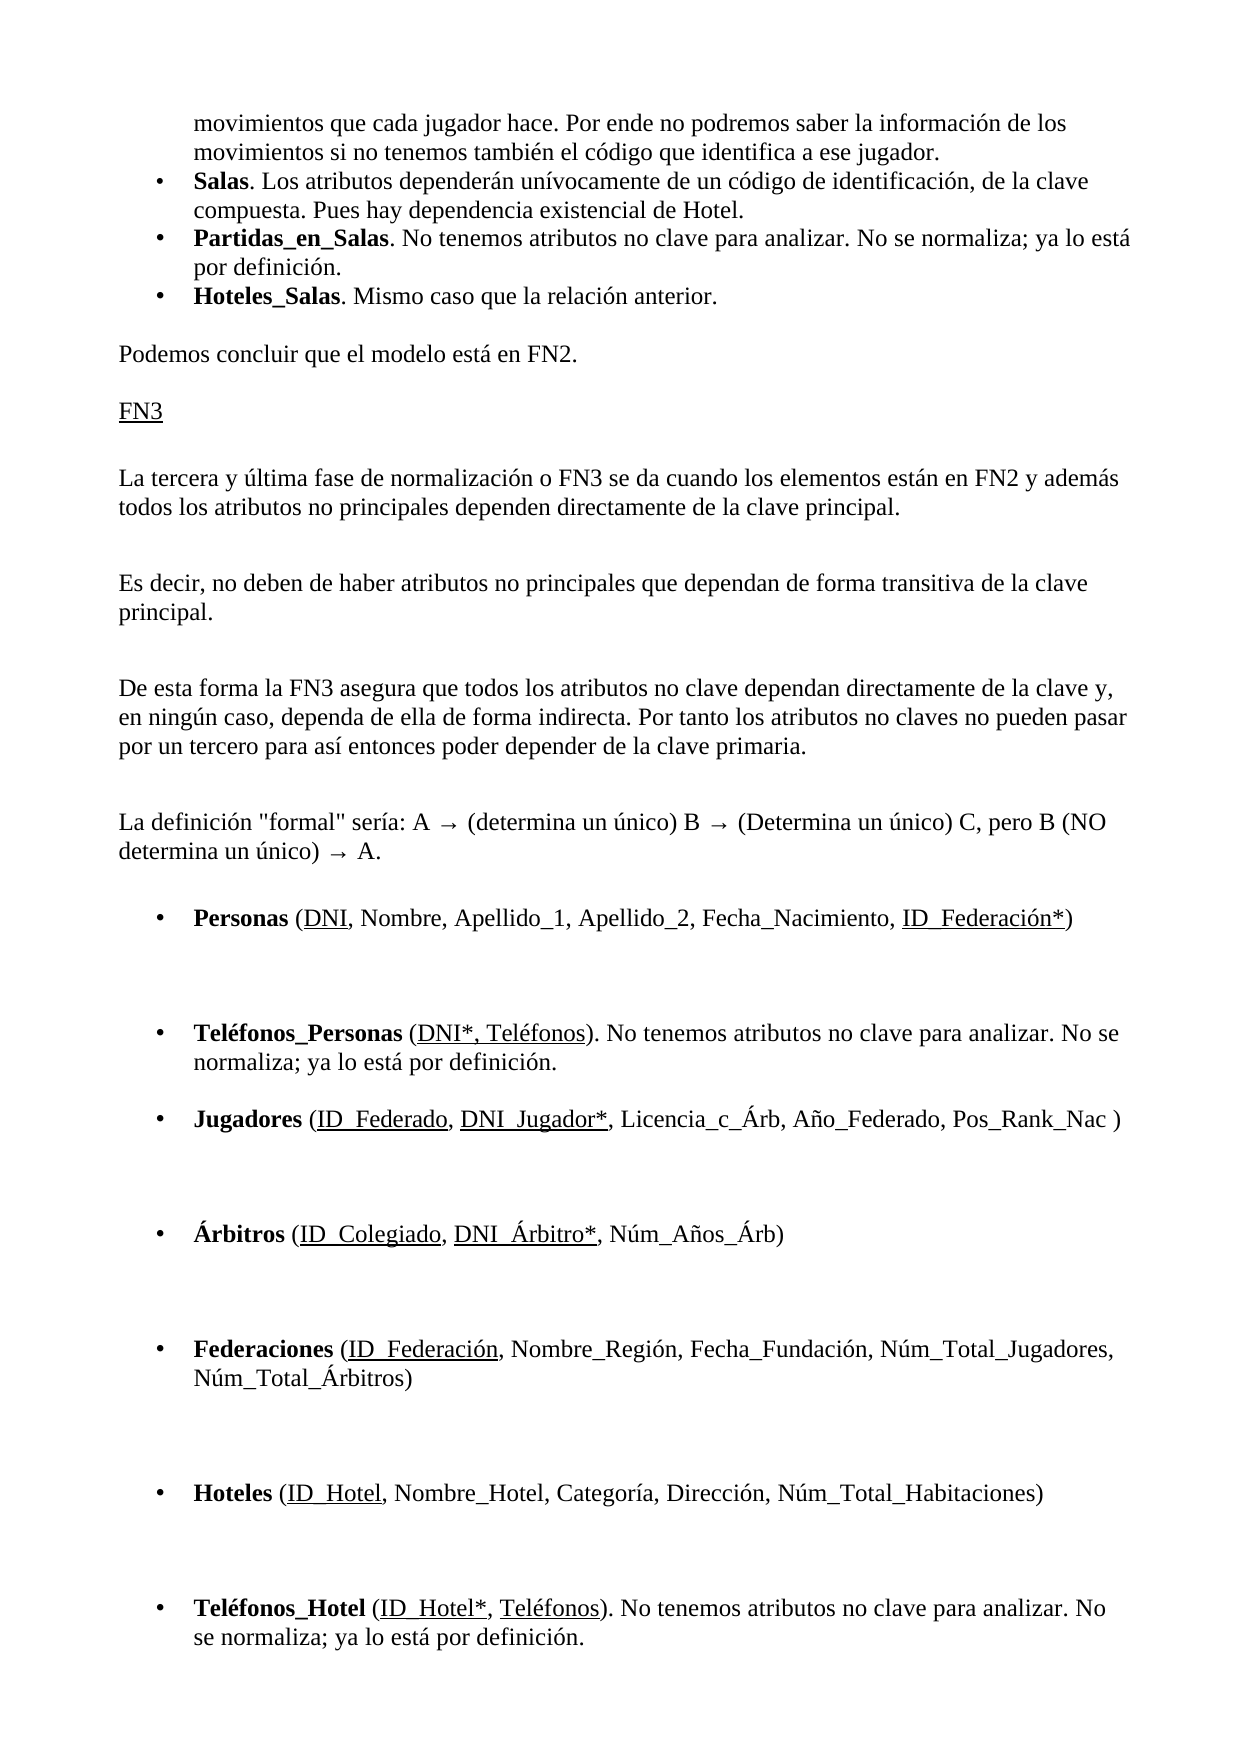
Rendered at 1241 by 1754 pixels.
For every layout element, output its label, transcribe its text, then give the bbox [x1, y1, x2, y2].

list Teléfonos_Personas (DNI*, Teléfonos). No tenemos atributos no clave para analizar. No se normaliza; ya lo está por definición. [156, 1018, 1132, 1104]
text La definición "formal" sería: A → (determina un único) B → (Determina un único) C, pero B (NO determina un único) → A. [118, 807, 1132, 865]
list Salas. Los atributos dependerán unívocamente de un código de identificación, de la clave compuesta. Pues hay dependencia existencial de Hotel. [156, 166, 1132, 223]
list Árbitros (ID_Colegiado, DNI_Árbitro*, Núm_Años_Árb) [156, 1219, 1132, 1334]
list Personas (DNI, Nombre, Apellido_1, Apellido_2, Fecha_Nacimiento, ID_Federación*) [156, 903, 1132, 1018]
list Partidas_en_Salas. No tenemos atributos no clave para analizar. No se normaliza; ya lo está por definición. [156, 223, 1132, 281]
list Hoteles_Salas. Mismo caso que la relación anterior. [156, 281, 1132, 310]
text De esta forma la FN3 asegura que todos los atributos no clave dependan directamente de la clave y, en ningún caso, dependa de ella de forma indirecta. Por tanto los atributos no claves no pueden pasar por un tercero para así entonces poder depender de la clave primaria. [118, 673, 1132, 760]
list Federaciones (ID_Federación, Nombre_Región, Fecha_Fundación, Núm_Total_Jugadores, Núm_Total_Árbitros) [156, 1334, 1132, 1478]
text La tercera y última fase de normalización o FN3 se da cuando los elementos están en FN2 y además todos los atributos no principales dependen directamente de la clave principal. [118, 463, 1132, 521]
list Jugadores (ID_Federado, DNI_Jugador*, Licencia_c_Árb, Año_Federado, Pos_Rank_Nac ) [156, 1104, 1132, 1219]
list Teléfonos_Hotel (ID_Hotel*, Teléfonos). No tenemos atributos no clave para analizar. No se normaliza; ya lo está por definición. [156, 1593, 1132, 1679]
list movimientos que cada jugador hace. Por ende no podremos saber la información de los movimientos si no tenemos también el código que identifica a ese jugador. [156, 108, 1132, 166]
text Podemos concluir que el modelo está en FN2. [118, 339, 734, 368]
list Hoteles (ID_Hotel, Nombre_Hotel, Categoría, Dirección, Núm_Total_Habitaciones) [156, 1478, 1132, 1593]
text FN3 [118, 396, 1132, 425]
text Es decir, no deben de haber atributos no principales que dependan de forma transitiva de la clave principal. [118, 568, 1132, 626]
